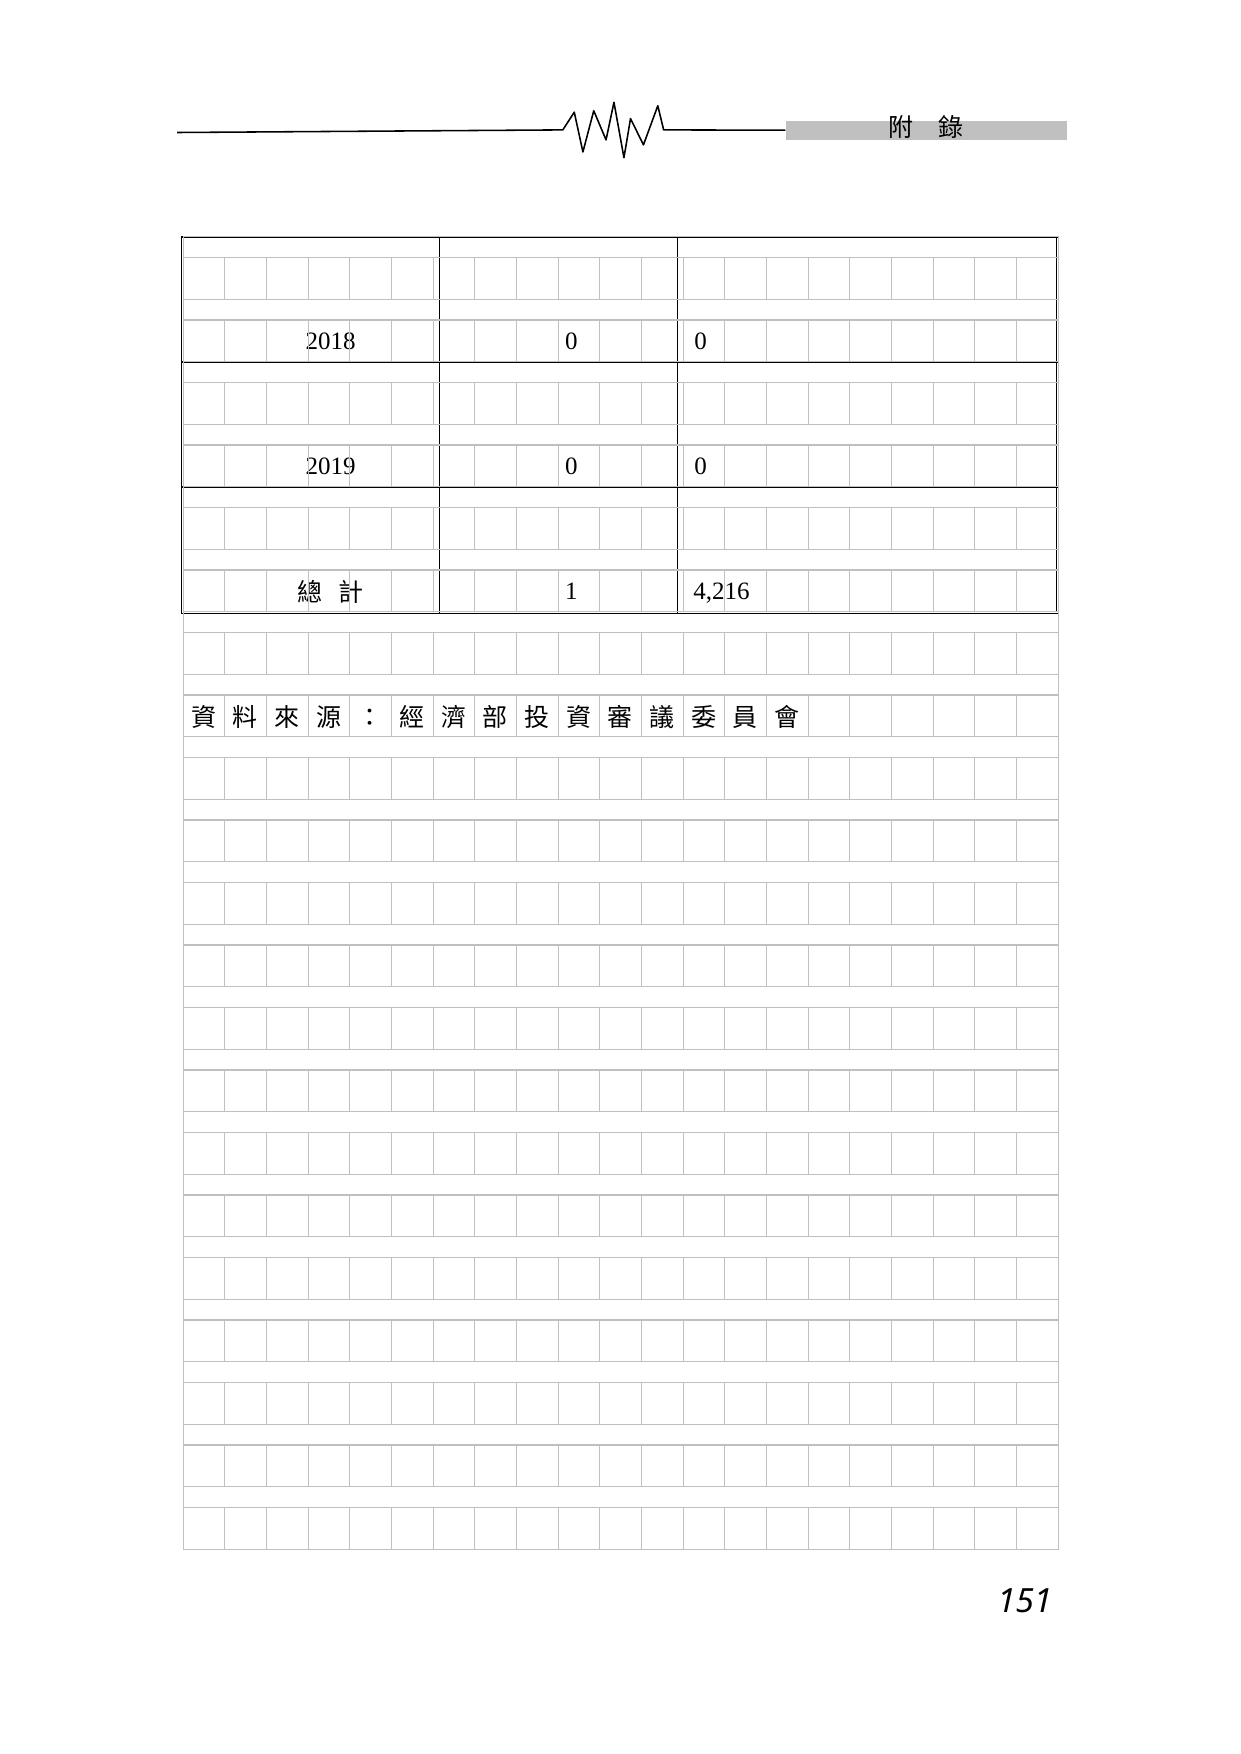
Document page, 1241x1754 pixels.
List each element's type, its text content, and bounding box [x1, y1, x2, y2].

table_cell 總計 [350, 508, 391, 549]
table_cell 4,216 [975, 571, 1016, 611]
table_cell 總計 [184, 571, 224, 611]
table_cell [559, 508, 599, 549]
table_cell [934, 383, 974, 424]
table_cell [440, 321, 474, 361]
table_cell 2018 [225, 258, 266, 299]
table_cell [850, 258, 891, 299]
table_cell [642, 321, 677, 361]
text 委 [684, 696, 724, 736]
table_cell 2018 [267, 321, 308, 361]
table_cell 4,216 [684, 571, 724, 611]
table_cell 4,216 [892, 571, 933, 611]
table_cell [684, 258, 724, 299]
table_cell [642, 258, 677, 299]
text 資 [184, 696, 224, 736]
table_cell 4,216 [850, 571, 891, 611]
table_cell [678, 383, 683, 424]
table_cell [678, 363, 1056, 382]
table_cell 總計 [350, 571, 391, 611]
table_cell 2018 [392, 258, 433, 299]
table_cell [684, 383, 724, 424]
table_cell [850, 383, 891, 424]
text 審 [600, 696, 641, 736]
table_cell [1017, 258, 1056, 299]
table_cell [678, 258, 683, 299]
text [975, 696, 1016, 736]
table_cell [600, 571, 641, 611]
table_cell 2018 [309, 258, 349, 299]
table_cell 2018 [309, 321, 349, 361]
table_cell 2019 [309, 383, 349, 424]
table_cell [475, 508, 516, 549]
table_cell 4,216 [684, 508, 724, 549]
table_cell [1017, 446, 1056, 486]
table_cell 0 [559, 321, 599, 361]
text 料 [225, 696, 266, 736]
table_cell 2019 [434, 383, 439, 424]
table_cell 2019 [392, 383, 433, 424]
table_cell [678, 300, 1056, 319]
table_cell [1017, 383, 1056, 424]
table_cell [725, 258, 766, 299]
text 議 [642, 696, 683, 736]
table_cell [934, 321, 974, 361]
table_cell [809, 383, 849, 424]
text 部 [475, 696, 516, 736]
text ： [350, 696, 391, 736]
table_cell [809, 321, 849, 361]
table_cell 總計 [309, 571, 349, 611]
table_cell 4,216 [767, 571, 808, 611]
table_cell [934, 258, 974, 299]
table_cell [440, 425, 677, 444]
table_cell 2018 [225, 321, 266, 361]
table_cell [975, 446, 1016, 486]
table_cell [767, 321, 808, 361]
table_cell 總計 [225, 571, 266, 611]
table_cell [440, 363, 677, 382]
table_cell 4,216 [1017, 571, 1056, 611]
table_cell 4,216 [678, 571, 683, 611]
table_cell [642, 446, 677, 486]
table_cell 0 [559, 446, 599, 486]
table_cell 2019 [184, 383, 224, 424]
table_cell 總計 [434, 508, 439, 549]
table_cell 2018 [184, 258, 224, 299]
table_cell [517, 508, 558, 549]
table_cell 2018 [350, 258, 391, 299]
table_cell [767, 383, 808, 424]
table_cell [767, 258, 808, 299]
text 資 [559, 696, 599, 736]
table_cell [517, 446, 558, 486]
table_cell [1017, 321, 1056, 361]
table_cell [642, 383, 677, 424]
table_cell [559, 383, 599, 424]
table_cell [975, 383, 1016, 424]
text [892, 696, 933, 736]
text [809, 696, 849, 736]
table_cell 2019 [267, 383, 308, 424]
table_cell 2018 [184, 238, 439, 257]
table_cell [517, 321, 558, 361]
table_cell 2018 [184, 300, 439, 319]
table_cell 2019 [434, 446, 439, 486]
table_cell [850, 321, 891, 361]
table_cell 4,216 [678, 550, 1056, 569]
text [1017, 696, 1058, 736]
table_cell [475, 446, 516, 486]
text 會 [767, 696, 808, 736]
table_cell 4,216 [1017, 508, 1056, 549]
table_cell 4,216 [725, 571, 766, 611]
table_cell 2019 [225, 446, 266, 486]
table_cell [642, 508, 677, 549]
table_cell 總計 [267, 571, 308, 611]
table_cell 4,216 [678, 508, 683, 549]
text 來 [267, 696, 308, 736]
table_cell [440, 488, 677, 507]
table_cell [678, 446, 683, 486]
table_cell 4,216 [892, 508, 933, 549]
table_cell 總計 [184, 508, 224, 549]
table_cell 總計 [309, 508, 349, 549]
table_cell [517, 258, 558, 299]
table_cell [600, 508, 641, 549]
table_cell 4,216 [809, 571, 849, 611]
table_cell [517, 383, 558, 424]
table_cell [809, 446, 849, 486]
text [184, 675, 1058, 694]
table_cell 4,216 [934, 571, 974, 611]
table_cell 2019 [267, 446, 308, 486]
table_cell 2019 [392, 446, 433, 486]
table_cell 2018 [392, 321, 433, 361]
text 濟 [434, 696, 474, 736]
table_cell [440, 550, 677, 569]
table_cell 總計 [434, 571, 439, 611]
table_cell 1 [559, 571, 599, 611]
table_cell [678, 321, 683, 361]
table_cell [725, 321, 766, 361]
table_cell 2018 [434, 321, 439, 361]
table_cell [600, 321, 641, 361]
table_cell 2018 [184, 321, 224, 361]
table_cell 總計 [184, 550, 439, 569]
table_cell [892, 258, 933, 299]
table_cell 2019 [225, 383, 266, 424]
table_cell [440, 446, 474, 486]
table_cell [975, 321, 1016, 361]
table_cell [600, 258, 641, 299]
table_cell [892, 383, 933, 424]
table_cell [440, 571, 474, 611]
table_cell [850, 446, 891, 486]
table_cell 總計 [225, 508, 266, 549]
table_cell [475, 571, 516, 611]
table_cell [975, 258, 1016, 299]
text 投 [517, 696, 558, 736]
table_cell 總計 [184, 488, 439, 507]
table_cell 4,216 [678, 488, 1056, 507]
table_cell 2018 [267, 258, 308, 299]
table_cell [475, 258, 516, 299]
table_cell [678, 425, 1056, 444]
table_cell [440, 258, 474, 299]
table_cell 4,216 [975, 508, 1016, 549]
text 員 [725, 696, 766, 736]
table_cell 4,216 [934, 508, 974, 549]
table_cell 4,216 [767, 508, 808, 549]
table_cell 0 [684, 321, 724, 361]
table_cell [475, 383, 516, 424]
table_cell 2018 [350, 321, 391, 361]
table_cell [725, 383, 766, 424]
table_cell 總計 [392, 571, 433, 611]
table_cell [559, 258, 599, 299]
table_cell [440, 300, 677, 319]
table_cell 2019 [350, 383, 391, 424]
table_cell [440, 238, 677, 257]
table_cell [440, 383, 474, 424]
table_cell 總計 [392, 508, 433, 549]
table_cell 2019 [350, 446, 391, 486]
table_cell 2019 [184, 425, 439, 444]
table_cell 4,216 [850, 508, 891, 549]
table_cell 總計 [267, 508, 308, 549]
table_cell 2019 [184, 446, 224, 486]
table_cell [678, 238, 1056, 257]
table_cell 2018 [434, 258, 439, 299]
table_cell [642, 571, 677, 611]
table_cell [600, 383, 641, 424]
text 經 [392, 696, 433, 736]
table_cell [892, 321, 933, 361]
table_cell [440, 508, 474, 549]
text [934, 696, 974, 736]
table_cell [517, 571, 558, 611]
text 源 [309, 696, 349, 736]
table_cell 2019 [309, 446, 349, 486]
table_cell 2019 [184, 363, 439, 382]
table_cell 4,216 [809, 508, 849, 549]
table_cell [767, 446, 808, 486]
table_cell 4,216 [725, 508, 766, 549]
text [850, 696, 891, 736]
table_cell [892, 446, 933, 486]
table_cell [725, 446, 766, 486]
table_cell 0 [684, 446, 724, 486]
table_cell [475, 321, 516, 361]
table_cell [600, 446, 641, 486]
table_cell [809, 258, 849, 299]
table_cell [934, 446, 974, 486]
